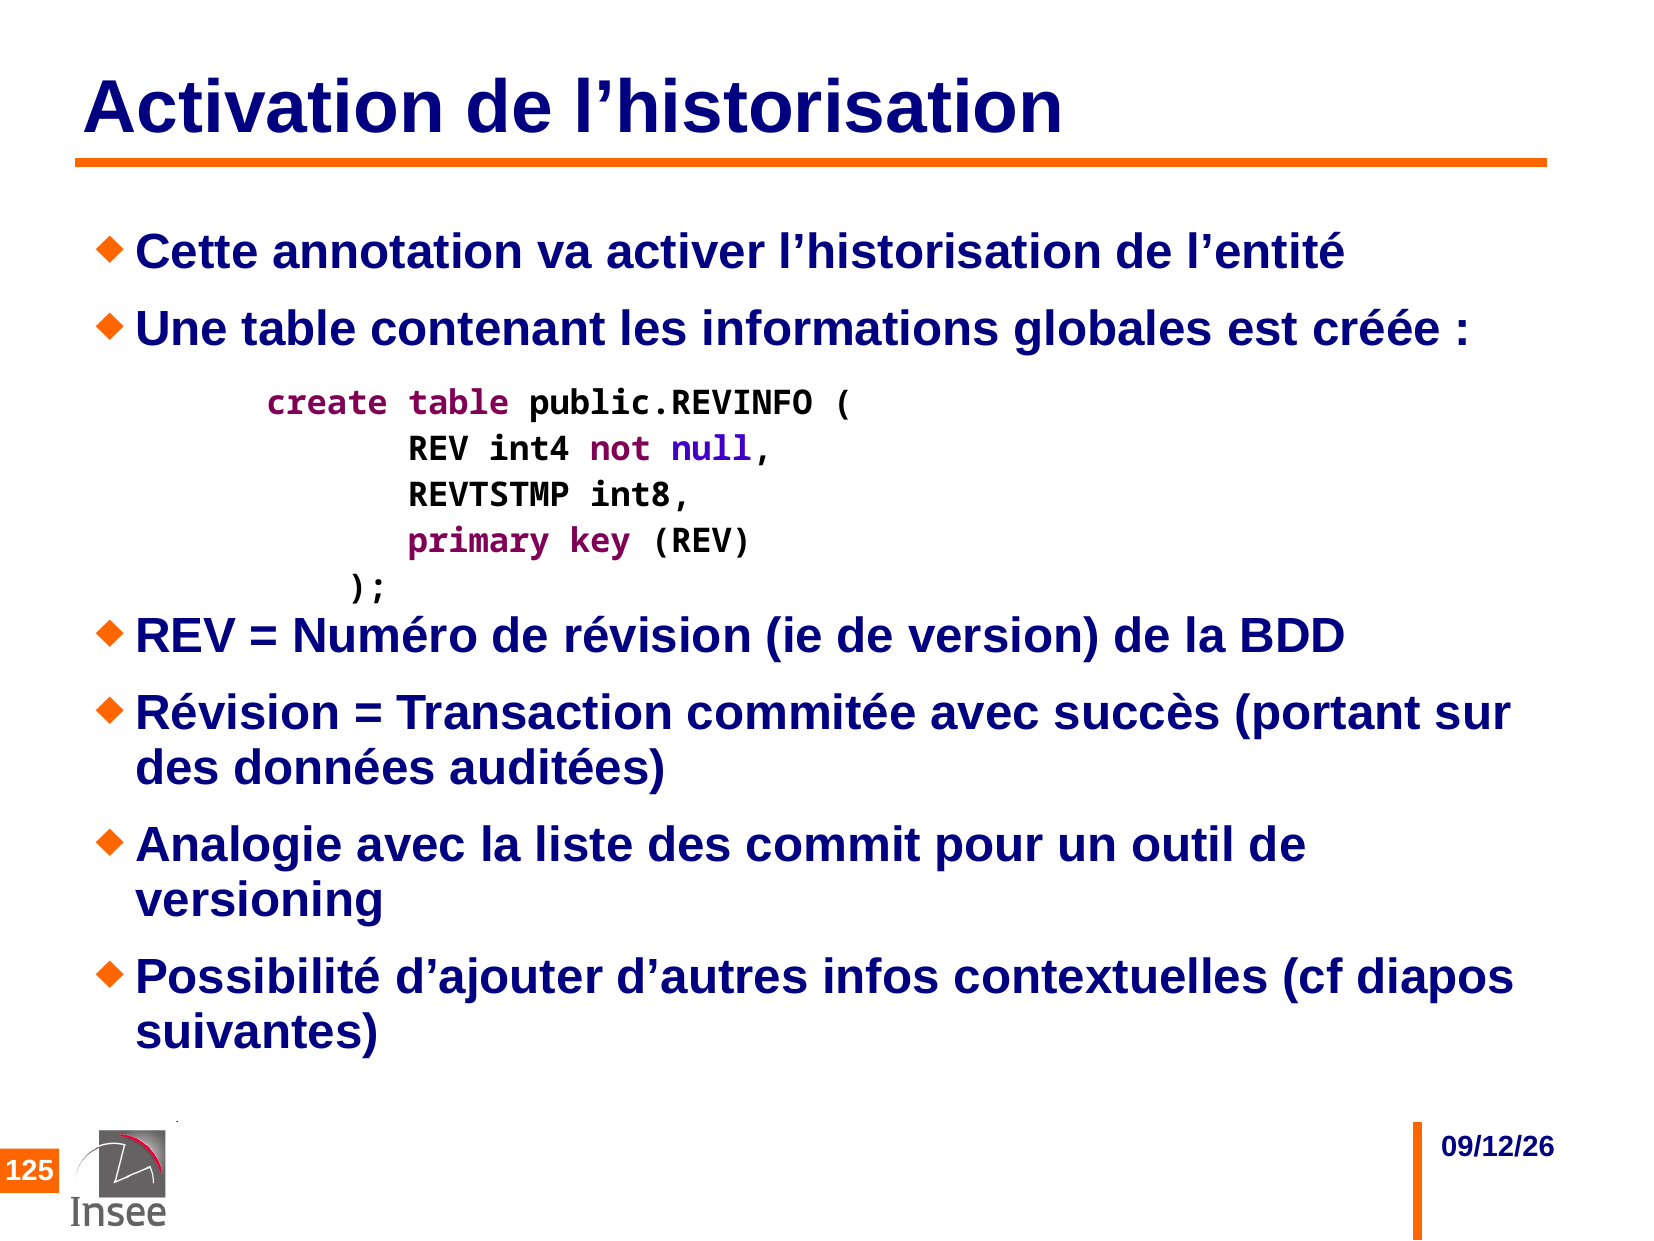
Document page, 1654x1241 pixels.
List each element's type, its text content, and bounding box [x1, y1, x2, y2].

title Activation de l’historisation [82, 49, 1619, 163]
picture [62, 1121, 178, 1241]
list Cette annotation va activer l’historisation de l’entité Une table contenant les informations globales est créée : create table public.REVINFO ( REV int4 not null, REVTSTMP int8, primary key (REV) ); REV = Numéro de révision (ie de version) de la BDD Révision = Transaction commitée avec succès (portant sur des données auditées) Analogie avec la liste des commit pour un outil de versioning Possibilité d’ajouter d’autres infos contextuelles (cf diapos suivantes) [82, 224, 1571, 1063]
